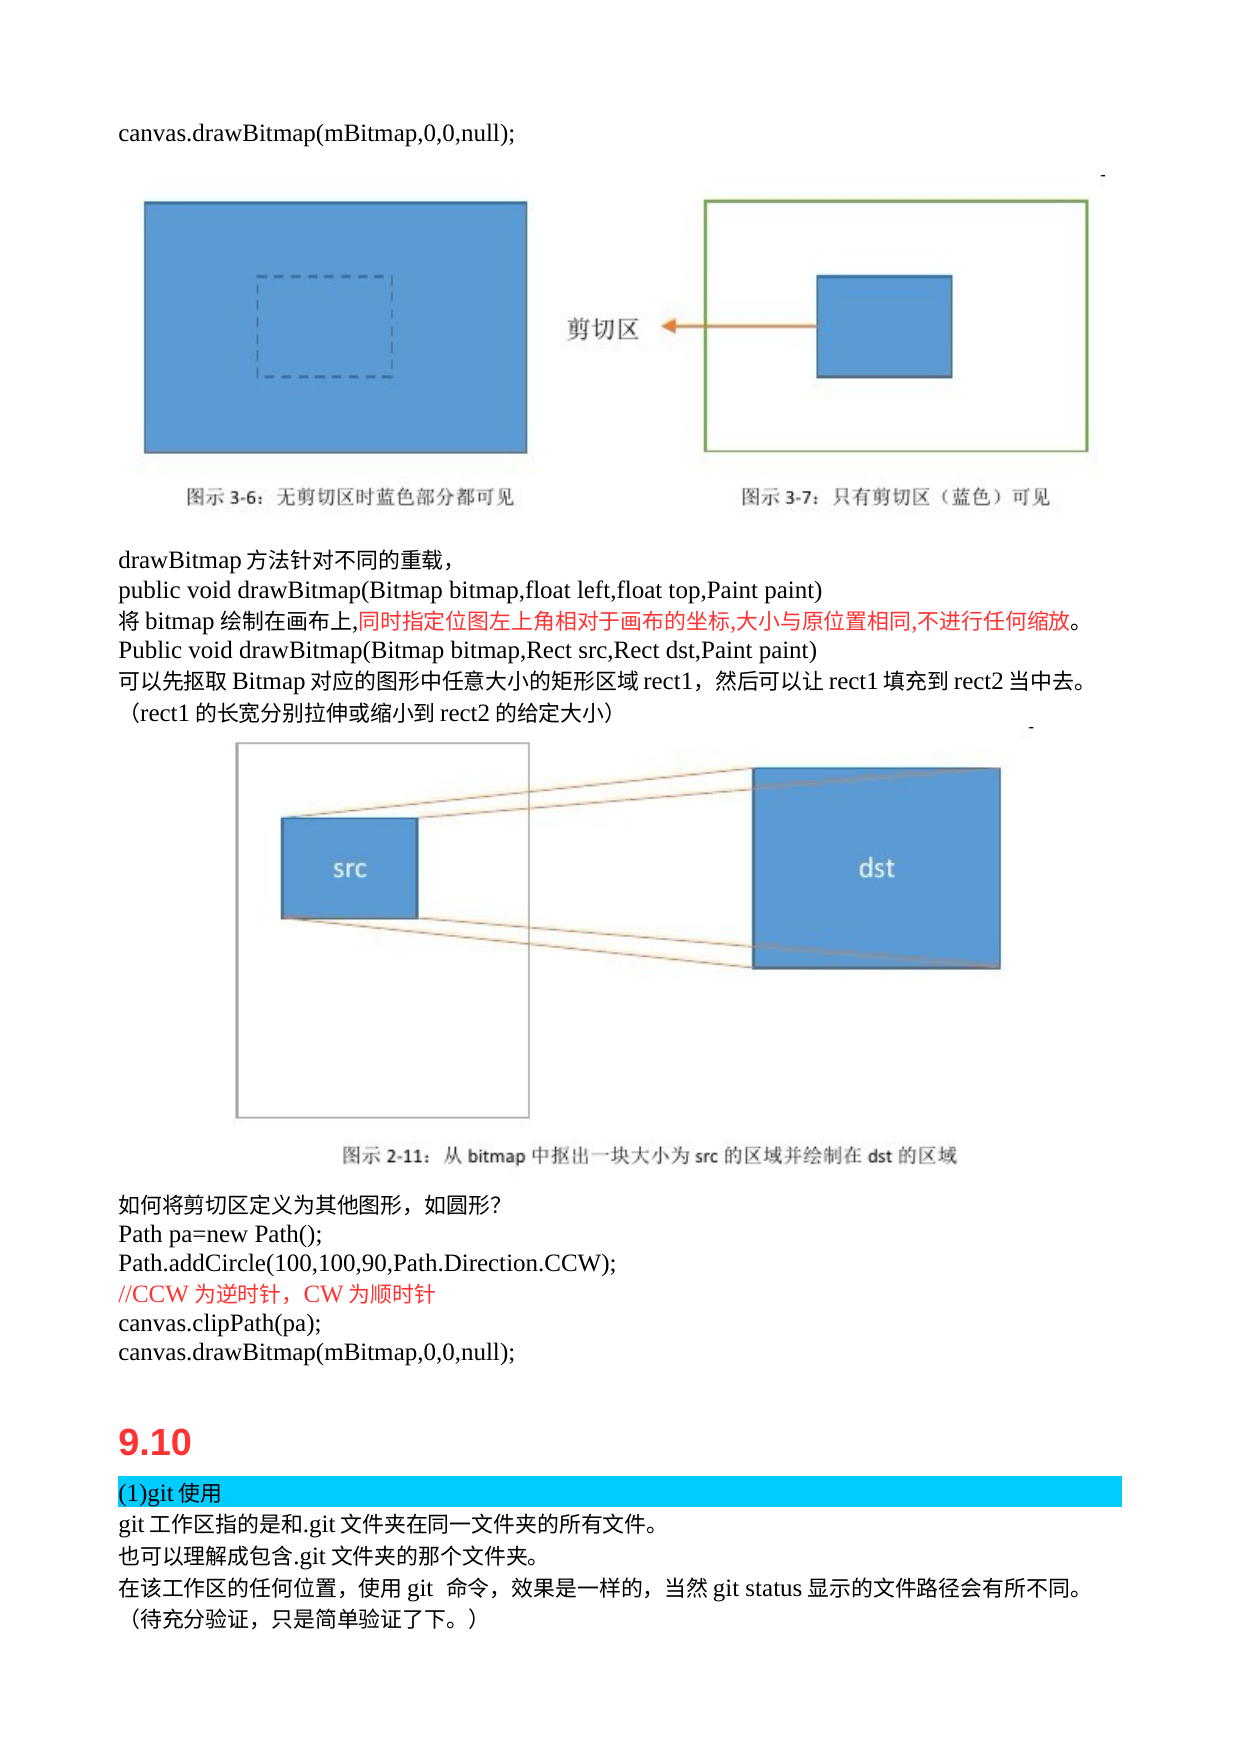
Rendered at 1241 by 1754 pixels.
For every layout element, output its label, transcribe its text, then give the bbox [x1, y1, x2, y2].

text public void drawBitmap(Bitmap bitmap,float left,float top,Paint paint) [118, 575, 1122, 604]
picture [206, 727, 1034, 1183]
text (1)git使用 [118, 1476, 1122, 1507]
picture [135, 175, 1106, 515]
text canvas.clipPath(pa); [118, 1308, 1122, 1337]
text canvas.drawBitmap(mBitmap,0,0,null); [118, 118, 1122, 147]
text //CCW为逆时针，CW为顺时针 [118, 1277, 1122, 1308]
text Public void drawBitmap(Bitmap bitmap,Rect src,Rect dst,Paint paint) [118, 636, 1122, 664]
text git工作区指的是和.git文件夹在同一文件夹的所有文件。 [118, 1507, 1122, 1539]
text drawBitmap方法针对不同的重载， [118, 543, 1122, 575]
text 也可以理解成包含.git文件夹的那个文件夹。 [118, 1539, 1122, 1571]
text 如何将剪切区定义为其他图形，如圆形？ [118, 1188, 1122, 1219]
text 将 bitmap 绘制在画布上,同时指定位图左上角相对于画布的坐标,大小与原位置相同,不进行任何缩放。 [118, 604, 1122, 636]
text canvas.drawBitmap(mBitmap,0,0,null); [118, 1337, 1122, 1366]
subtitle 9.10 [118, 1420, 1122, 1463]
text Path.addCircle(100,100,90,Path.Direction.CCW); [118, 1248, 1122, 1277]
text 在该工作区的任何位置，使用git 命令，效果是一样的，当然git status显示的文件路径会有所不同。（待充分验证，只是简单验证了下。） [118, 1571, 1122, 1634]
text Path pa=new Path(); [118, 1219, 1122, 1248]
text 可以先抠取Bitmap对应的图形中任意大小的矩形区域rect1，然后可以让rect1填充到rect2当中去。（rect1的长宽分别拉伸或缩小到rect2的给定大小） [118, 664, 1122, 728]
